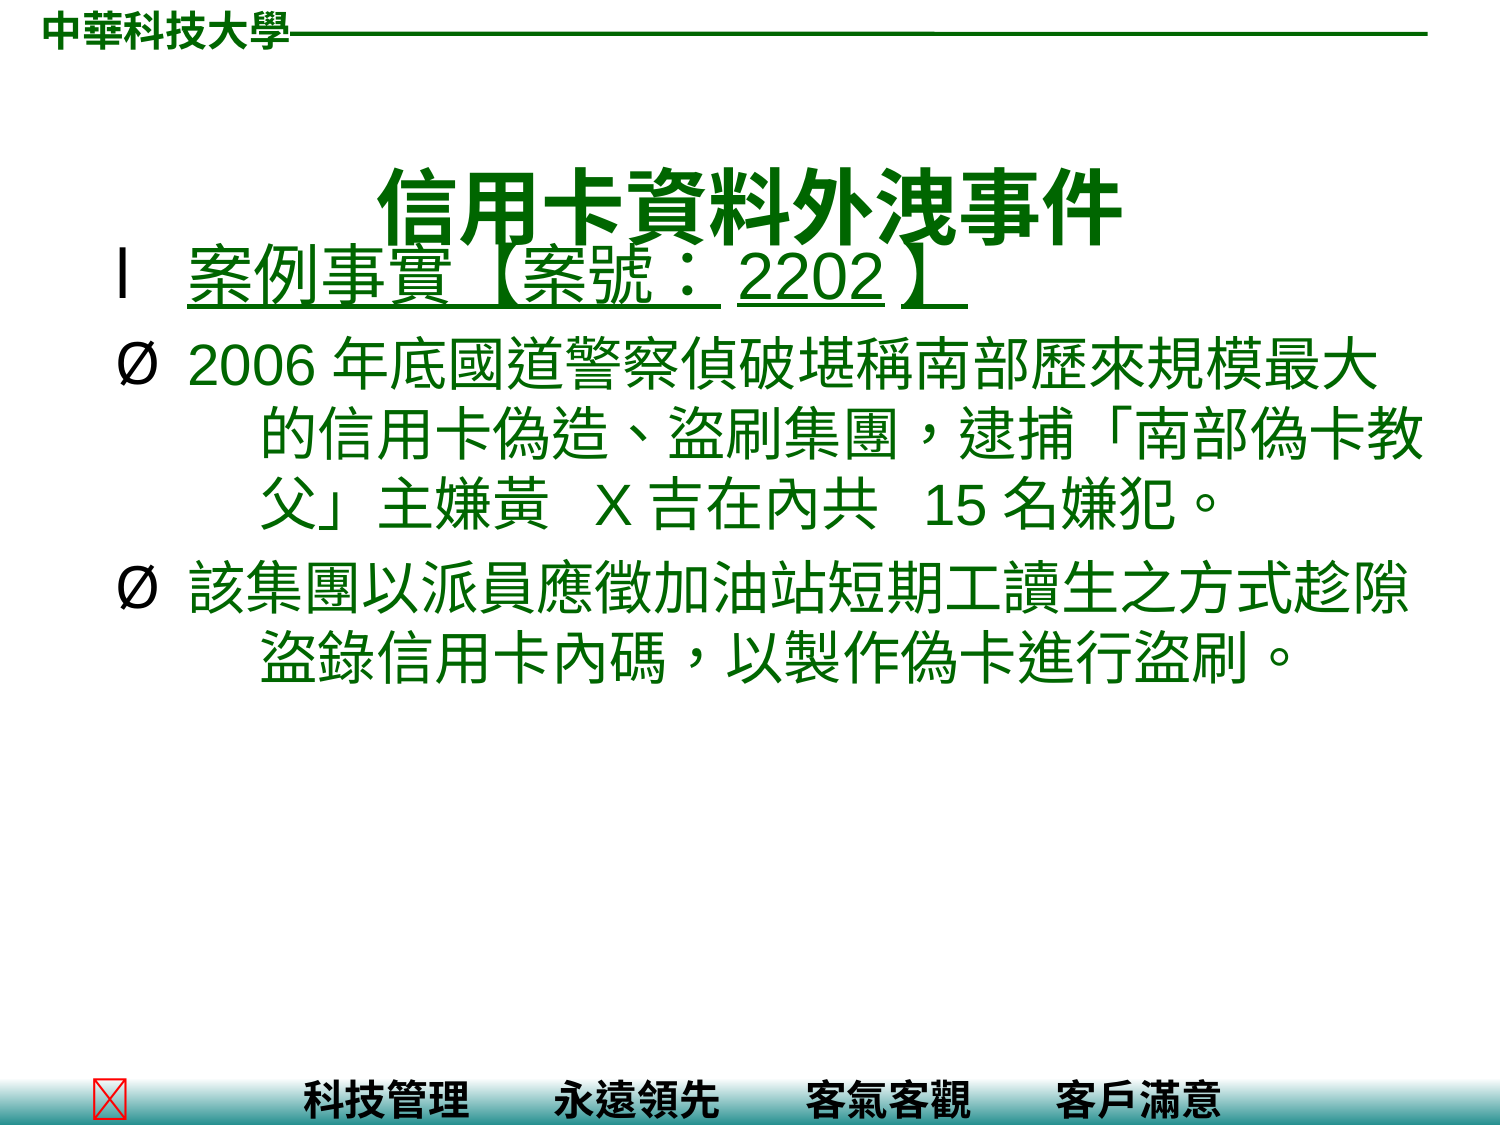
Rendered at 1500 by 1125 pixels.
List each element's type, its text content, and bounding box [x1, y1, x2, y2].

title 信用卡資料外洩事件 [75, 147, 1426, 214]
list 案例事實【案號：2202】 2006年底國道警察偵破堪稱南部歷來規模最大的信用卡偽造、盜刷集團，逮捕「南部偽卡教父」主嫌黃 X吉在內共 15名嫌犯。 該集團以派員應徵加油站短期工讀生之方式趁隙盜錄信用卡內碼，以製作偽卡進行盜刷。 [99, 224, 1450, 925]
